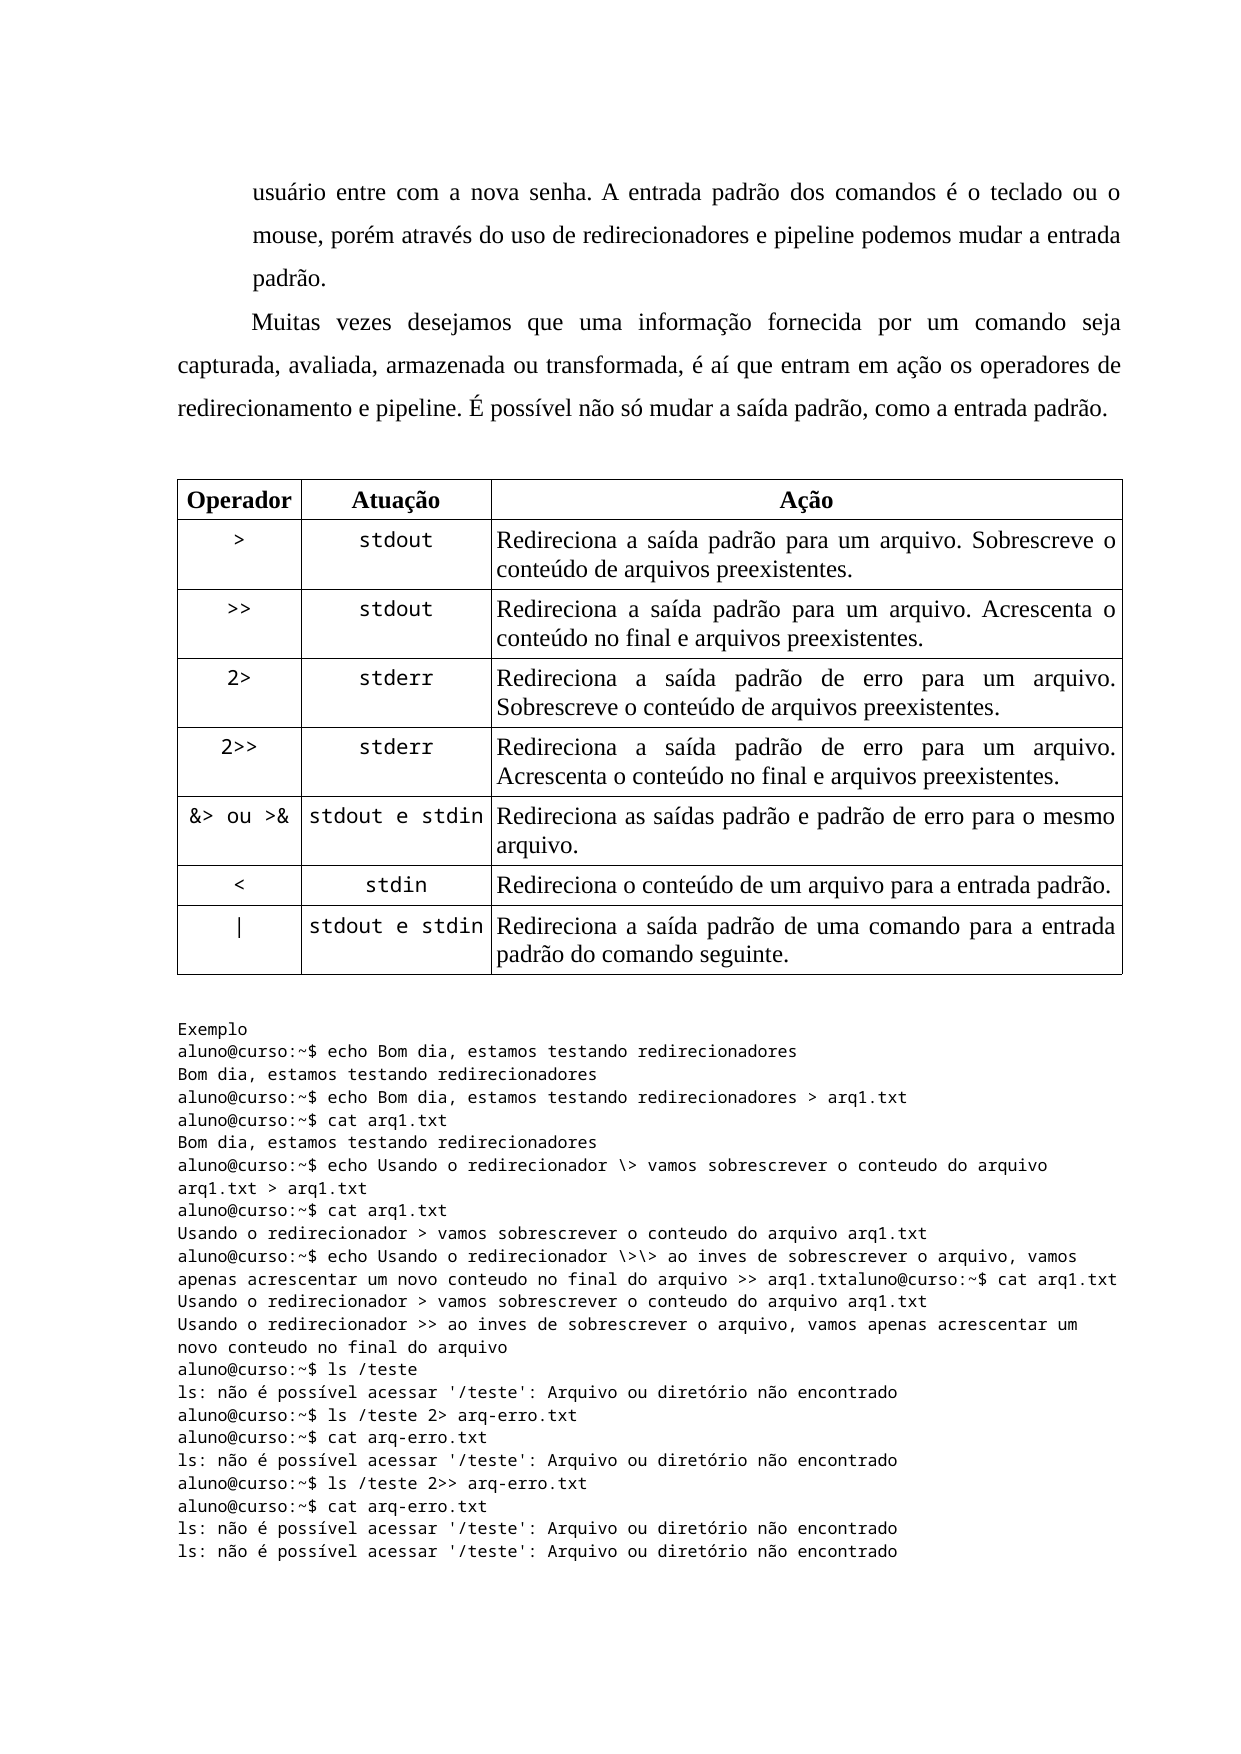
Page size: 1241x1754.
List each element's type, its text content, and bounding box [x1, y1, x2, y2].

text Bom dia, estamos testando redirecionadores [177, 1063, 1122, 1085]
table_cell stdout [302, 590, 491, 657]
text ls: não é possível acessar '/teste': Arquivo ou diretório não encontrado [177, 1539, 1122, 1562]
table_cell 2> [178, 659, 301, 727]
list usuário entre com a nova senha. A entrada padrão dos comandos é o teclado ou o mouse, porém através do uso de redirecionadores e pipeline podemos mudar a entrada padrão. [215, 177, 1122, 292]
table_cell Redireciona as saídas padrão e padrão de erro para o mesmo arquivo. [492, 797, 1122, 865]
table_cell stderr [302, 728, 491, 796]
table_cell stderr [302, 659, 491, 727]
table_cell &> ou >& [178, 797, 301, 865]
text aluno@curso:~$ echo Usando o redirecionador \> vamos sobrescrever o conteudo do arquivo arq1.txt > arq1.txt [177, 1153, 1122, 1199]
table_cell stdout e stdin [302, 797, 491, 865]
table_header Ação [492, 480, 1122, 519]
table_cell stdin [302, 866, 491, 905]
table_cell Redireciona a saída padrão de erro para um arquivo. Acrescenta o conteúdo no final e arquivos preexistentes. [492, 728, 1122, 796]
table_cell Redireciona a saída padrão de erro para um arquivo. Sobrescreve o conteúdo de arquivos preexistentes. [492, 659, 1122, 727]
text aluno@curso:~$ ls /teste [177, 1358, 1122, 1381]
table_cell >> [178, 590, 301, 657]
text ls: não é possível acessar '/teste': Arquivo ou diretório não encontrado [177, 1517, 1122, 1539]
text aluno@curso:~$ echo Bom dia, estamos testando redirecionadores [177, 1040, 1122, 1063]
text aluno@curso:~$ ls /teste 2>> arq-erro.txt [177, 1471, 1122, 1494]
table_cell stdout e stdin [302, 906, 491, 974]
text aluno@curso:~$ ls /teste 2> arq-erro.txt [177, 1403, 1122, 1426]
table_cell Redireciona o conteúdo de um arquivo para a entrada padrão. [492, 866, 1122, 905]
text Bom dia, estamos testando redirecionadores [177, 1131, 1122, 1153]
table_cell < [178, 866, 301, 905]
text aluno@curso:~$ cat arq-erro.txt [177, 1426, 1122, 1449]
table_header Operador [178, 480, 301, 519]
text Usando o redirecionador > vamos sobrescrever o conteudo do arquivo arq1.txt [177, 1290, 1122, 1312]
text Usando o redirecionador >> ao inves de sobrescrever o arquivo, vamos apenas acrescentar um novo conteudo no final do arquivo [177, 1312, 1122, 1358]
text aluno@curso:~$ cat arq1.txt [177, 1199, 1122, 1222]
text Exemplo [177, 1017, 1122, 1040]
text aluno@curso:~$ echo Bom dia, estamos testando redirecionadores > arq1.txt [177, 1085, 1122, 1108]
text Muitas vezes desejamos que uma informação fornecida por um comando seja capturada, avaliada, armazenada ou transformada, é aí que entram em ação os operadores de redirecionamento e pipeline. É possível não só mudar a saída padrão, como a entrada padrão. [177, 307, 1122, 422]
table_cell Redireciona a saída padrão de uma comando para a entrada padrão do comando seguinte. [492, 906, 1122, 974]
table_cell Redireciona a saída padrão para um arquivo. Acrescenta o conteúdo no final e arquivos preexistentes. [492, 590, 1122, 657]
table_cell | [178, 906, 301, 974]
table_cell stdout [302, 520, 491, 588]
text aluno@curso:~$ echo Usando o redirecionador \>\> ao inves de sobrescrever o arquivo, vamos apenas acrescentar um novo conteudo no final do arquivo >> arq1.txtaluno@curso:~$ cat arq1.txt [177, 1244, 1122, 1290]
table_header Atuação [302, 480, 491, 519]
text aluno@curso:~$ cat arq1.txt [177, 1108, 1122, 1131]
text aluno@curso:~$ cat arq-erro.txt [177, 1494, 1122, 1517]
text ls: não é possível acessar '/teste': Arquivo ou diretório não encontrado [177, 1449, 1122, 1471]
text Usando o redirecionador > vamos sobrescrever o conteudo do arquivo arq1.txt [177, 1222, 1122, 1244]
table_cell 2>> [178, 728, 301, 796]
text ls: não é possível acessar '/teste': Arquivo ou diretório não encontrado [177, 1381, 1122, 1403]
table_cell > [178, 520, 301, 588]
table_cell Redireciona a saída padrão para um arquivo. Sobrescreve o conteúdo de arquivos preexistentes. [492, 520, 1122, 588]
